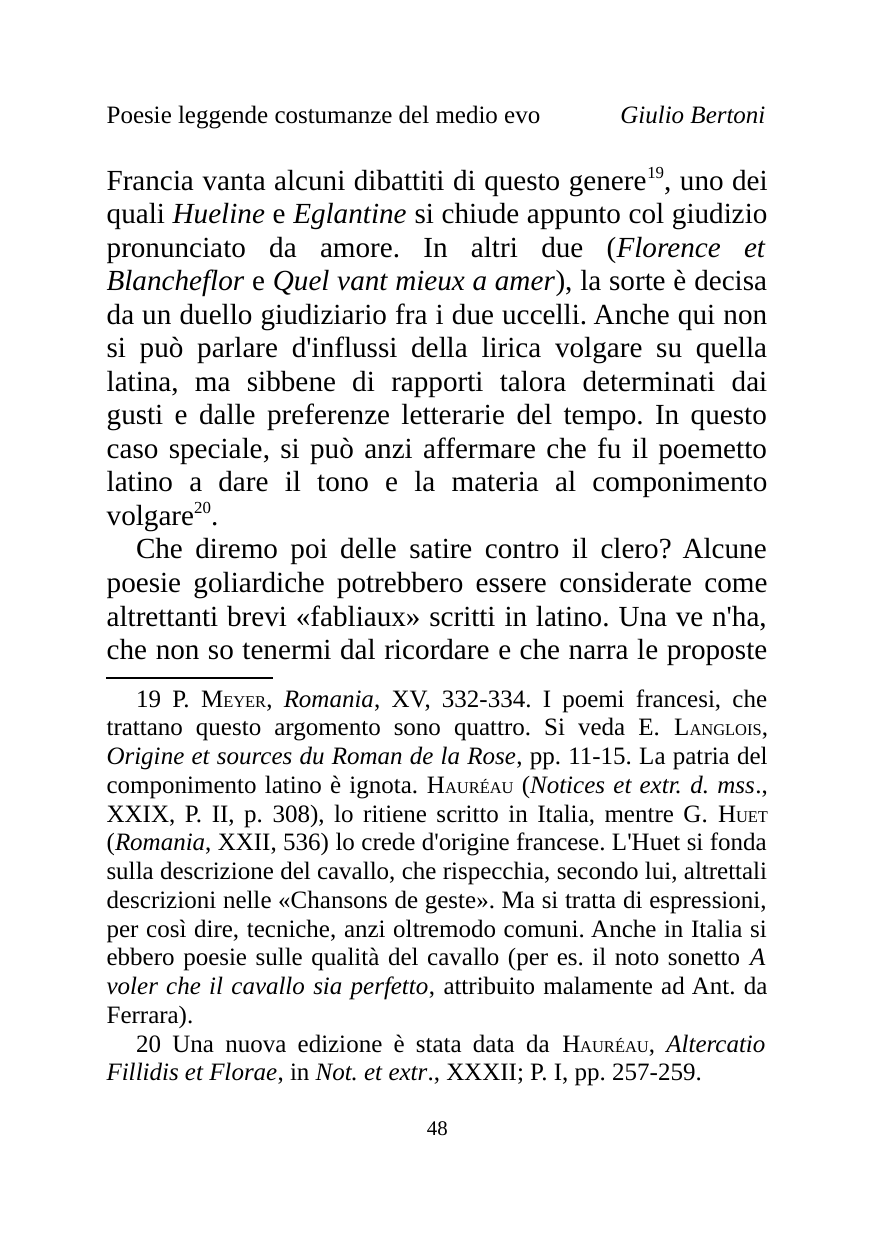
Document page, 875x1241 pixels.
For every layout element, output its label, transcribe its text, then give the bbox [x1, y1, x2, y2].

text Una nuova edizione è stata data da Hauréau, Altercatio Fillidis et Florae, in Not. et extr., XXXII; P. I, pp. 257-259. [106, 1029, 768, 1086]
text P. Meyer, Romania, XV, 332-334. I poemi francesi, che trattano questo argomento sono quattro. Si veda E. Langlois, Origine et sources du Roman de la Rose, pp. 11-15. La patria del componimento latino è ignota. Hauréau (Notices et extr. d. mss., XXIX, P. II, p. 308), lo ritiene scritto in Italia, mentre G. Huet (Romania, XXII, 536) lo crede d'origine francese. L'Huet si fonda sulla descrizione del cavallo, che rispecchia, secondo lui, altrettali descrizioni nelle «Chansons de geste». Ma si tratta di espressioni, per così dire, tecniche, anzi oltremodo comuni. Anche in Italia si ebbero poesie sulle qualità del cavallo (per es. il noto sonetto A voler che il cavallo sia perfetto, attribuito malamente ad Ant. da Ferrara). [106, 684, 768, 1029]
text Francia vanta alcuni dibattiti di questo genere, uno dei quali Hueline e Eglantine si chiude appunto col giudizio pronunciato da amore. In altri due (Florence et Blancheflor e Quel vant mieux a amer), la sorte è decisa da un duello giudiziario fra i due uccelli. Anche qui non si può parlare d'influssi della lirica volgare su quella latina, ma sibbene di rapporti talora determinati dai gusti e dalle preferenze letterarie del tempo. In questo caso speciale, si può anzi affermare che fu il poemetto latino a dare il tono e la materia al componimento volgare. [106, 163, 768, 532]
text Che diremo poi delle satire contro il clero? Alcune poesie goliardiche potrebbero essere considerate come altrettanti brevi «fabliaux» scritti in latino. Una ve n'ha, che non so tenermi dal ricordare e che narra le proposte [106, 532, 768, 666]
